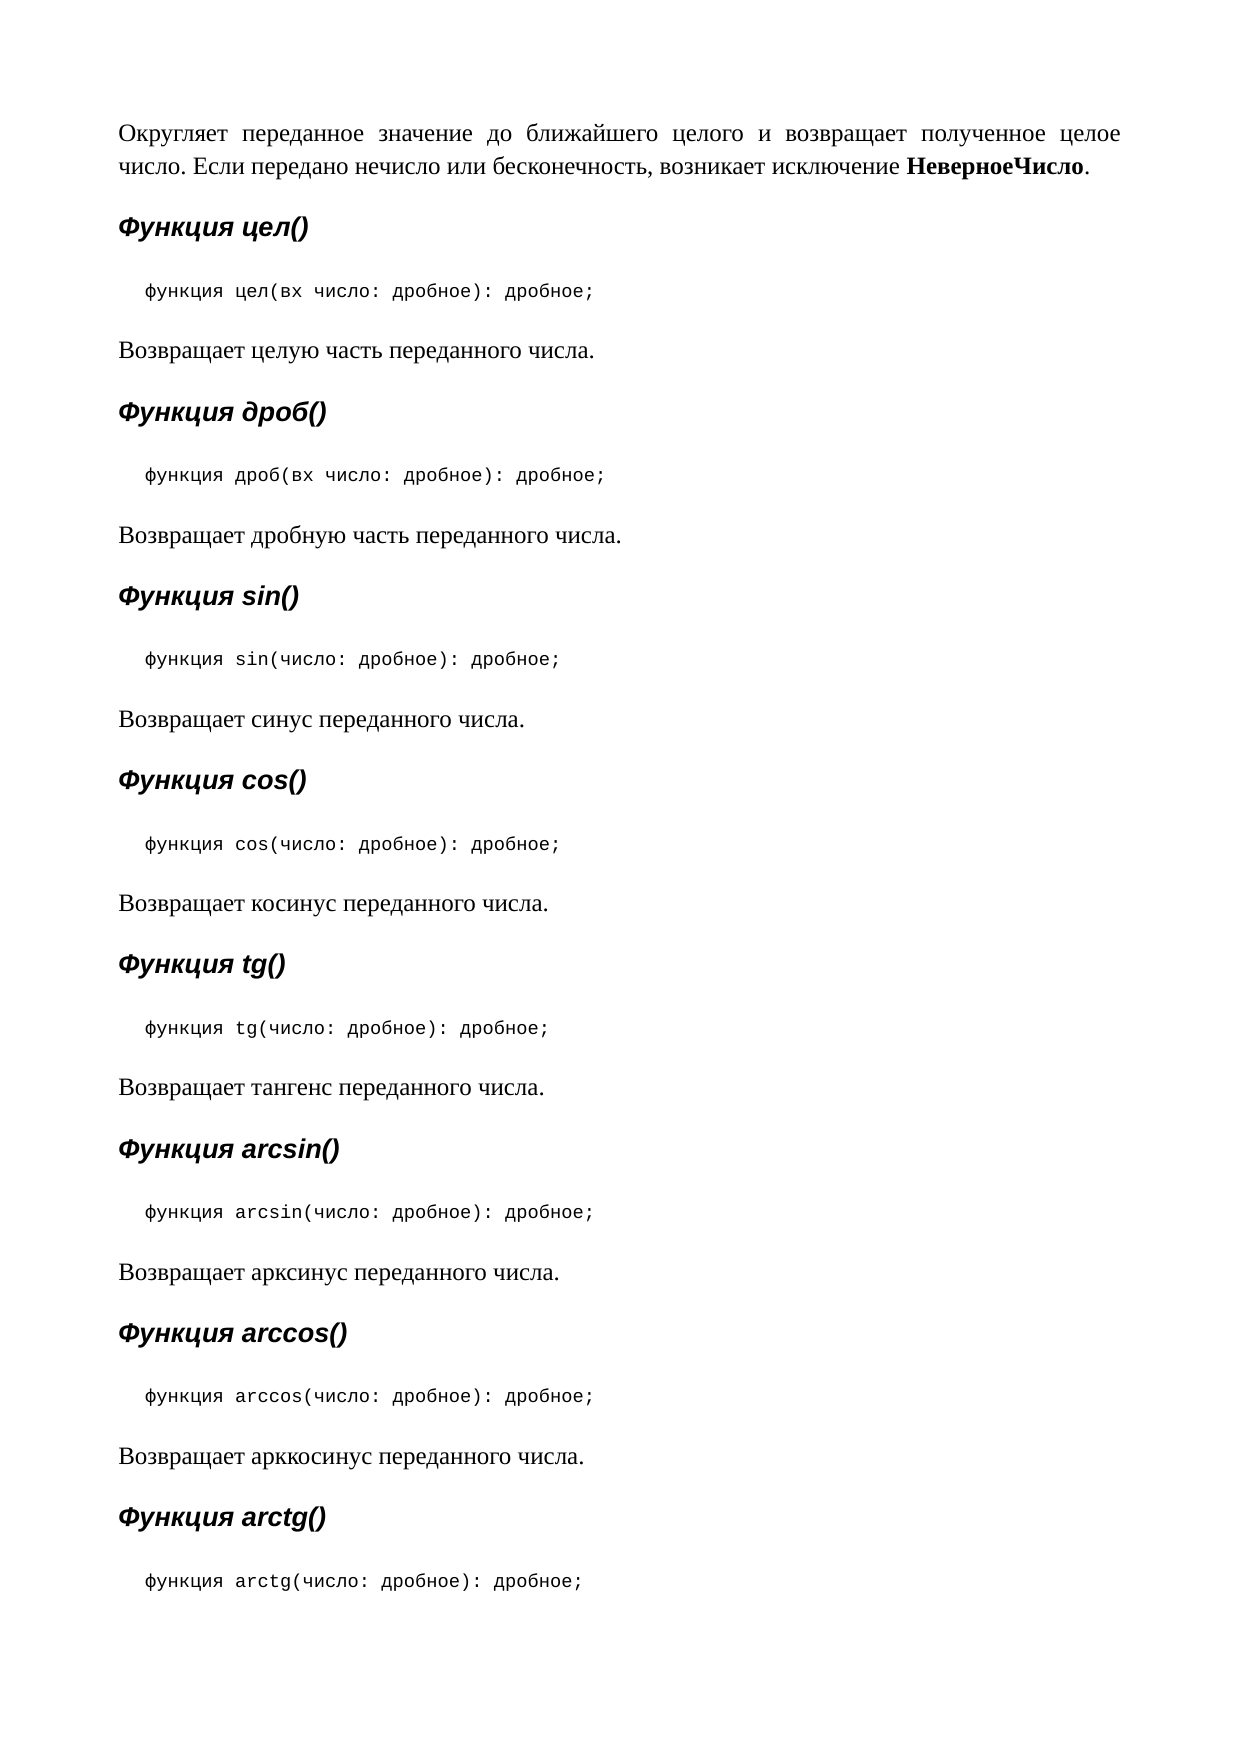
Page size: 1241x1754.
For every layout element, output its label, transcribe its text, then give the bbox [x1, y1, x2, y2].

text Округляет переданное значение до ближайшего целого и возвращает полученное целое число. Если передано нечисло или бесконечность, возникает исключение НеверноеЧисло. [118, 118, 1122, 180]
text функция дроб(вх число: дробное): дробное; [136, 457, 1104, 496]
text функция цел(вх число: дробное): дробное; [136, 273, 1104, 312]
subtitle Функция цел() [118, 211, 1122, 242]
subtitle Функция cos() [118, 764, 1122, 795]
subtitle Функция arctg() [118, 1501, 1122, 1532]
text Возвращает тангенс переданного числа. [118, 1072, 1122, 1101]
text Возвращает дробную часть переданного числа. [118, 520, 1122, 548]
text функция arccos(число: дробное): дробное; [136, 1378, 1104, 1417]
subtitle Функция arcsin() [118, 1133, 1122, 1164]
subtitle Функция tg() [118, 948, 1122, 979]
text Возвращает синус переданного числа. [118, 704, 1122, 733]
text Возвращает целую часть переданного числа. [118, 335, 1122, 364]
text Возвращает арксинус переданного числа. [118, 1257, 1122, 1286]
subtitle Функция дроб() [118, 396, 1122, 427]
subtitle Функция sin() [118, 580, 1122, 611]
text функция sin(число: дробное): дробное; [136, 641, 1104, 680]
text функция arcsin(число: дробное): дробное; [136, 1194, 1104, 1233]
text функция tg(число: дробное): дробное; [136, 1010, 1104, 1049]
text функция arctg(число: дробное): дробное; [136, 1563, 1104, 1602]
subtitle Функция arccos() [118, 1317, 1122, 1348]
text функция cos(число: дробное): дробное; [136, 826, 1104, 864]
text Возвращает косинус переданного числа. [118, 888, 1122, 917]
text Возвращает арккосинус переданного числа. [118, 1441, 1122, 1470]
